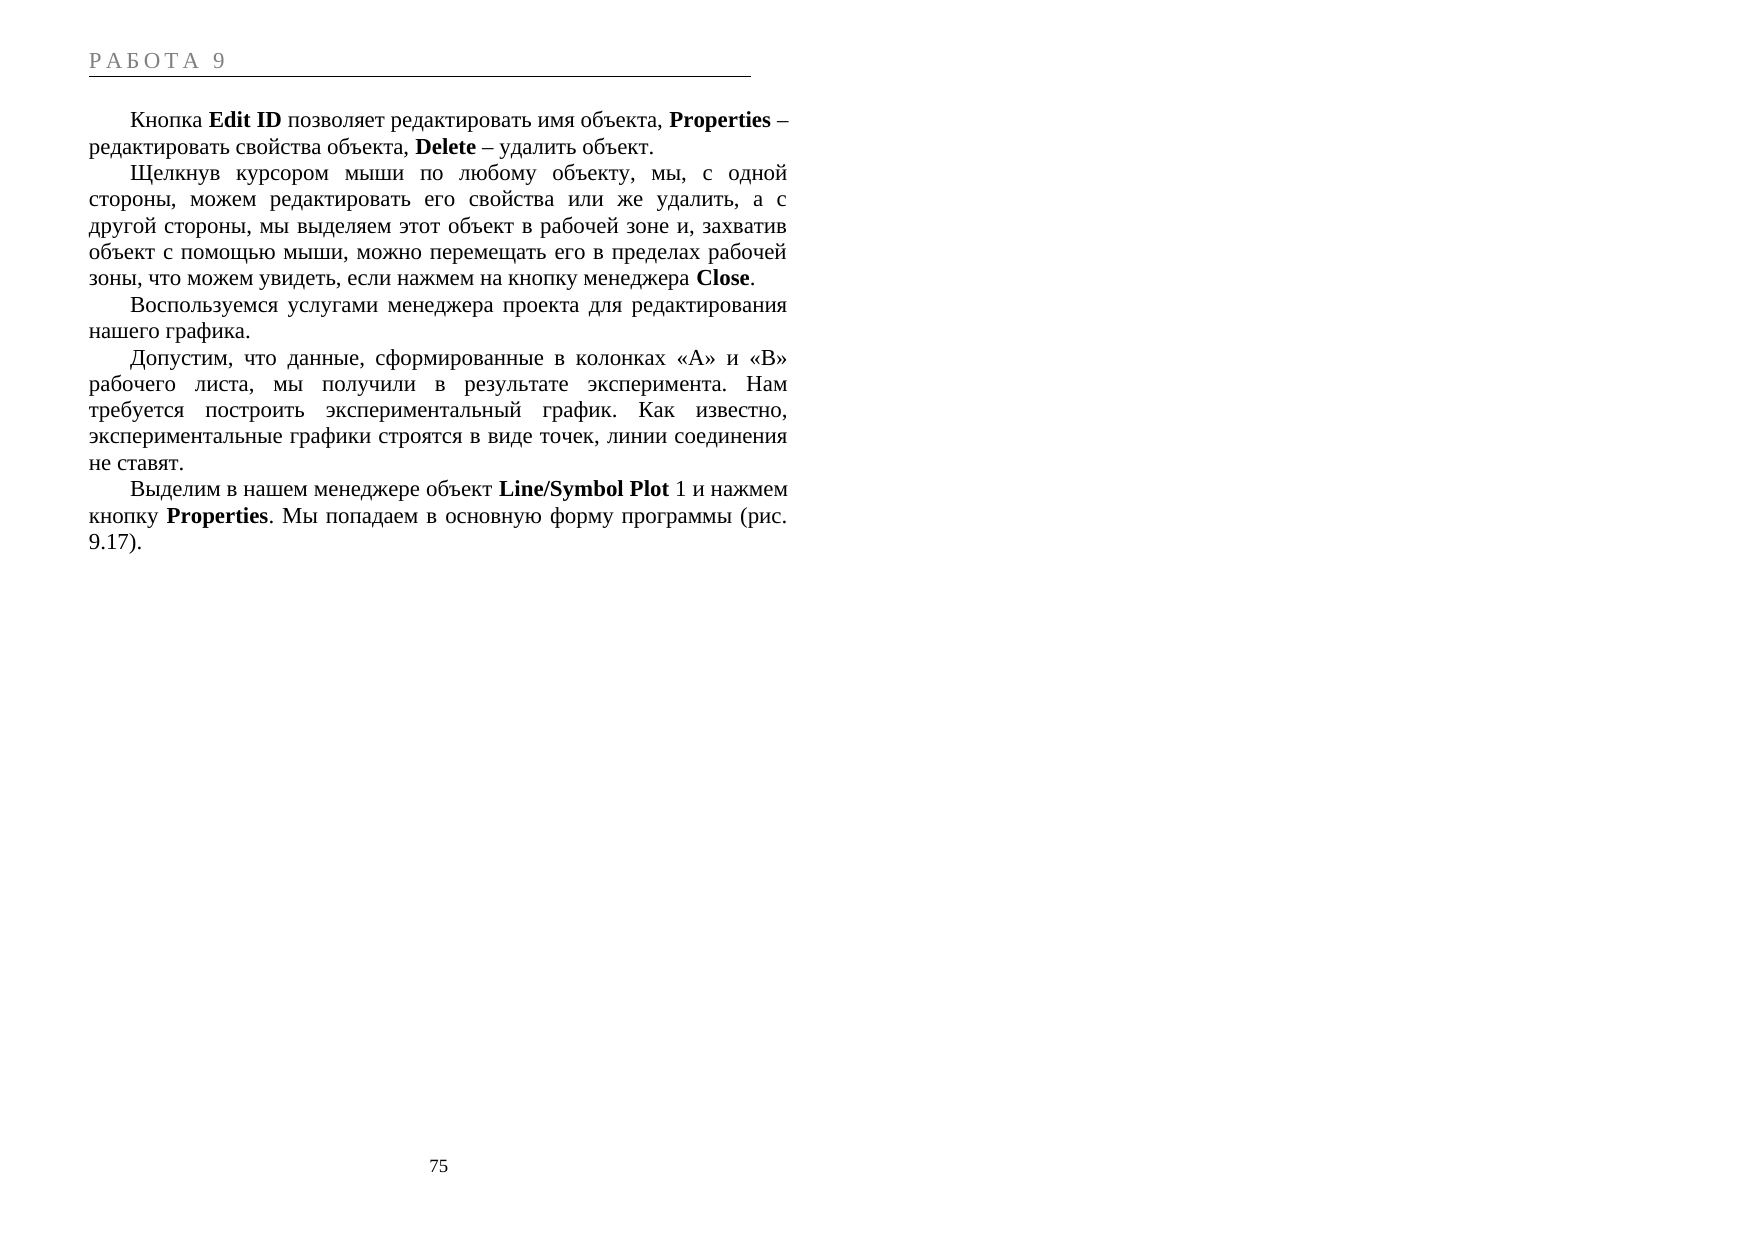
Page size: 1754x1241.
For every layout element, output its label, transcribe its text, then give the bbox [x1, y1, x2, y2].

text Кнопка Edit ID позволяет редактировать имя объекта, Properties – редактировать свойства объекта, Delete – удалить объект. [89, 106, 788, 159]
text Щелкнув курсором мыши по любому объекту, мы, с одной стороны, можем редактировать его свойства или же удалить, а с другой стороны, мы выделяем этот объект в рабочей зоне и, захватив объект с помощью мыши, можно перемещать его в пределах рабочей зоны, что можем увидеть, если нажмем на кнопку менеджера Close. [89, 159, 788, 291]
text Допустим, что данные, сформированные в колонках «А» и «В» рабочего листа, мы получили в результате эксперимента. Нам требуется построить экспериментальный график. Как известно, экспериментальные графики строятся в виде точек, линии соединения не ставят. [89, 343, 788, 475]
text Выделим в нашем менеджере объект Line/Symbol Plot 1 и нажмем кнопку Properties. Мы попадаем в основную форму программы (рис. 9.17). [89, 475, 788, 554]
text Воспользуемся услугами менеджера проекта для редактирования нашего графика. [89, 291, 788, 343]
